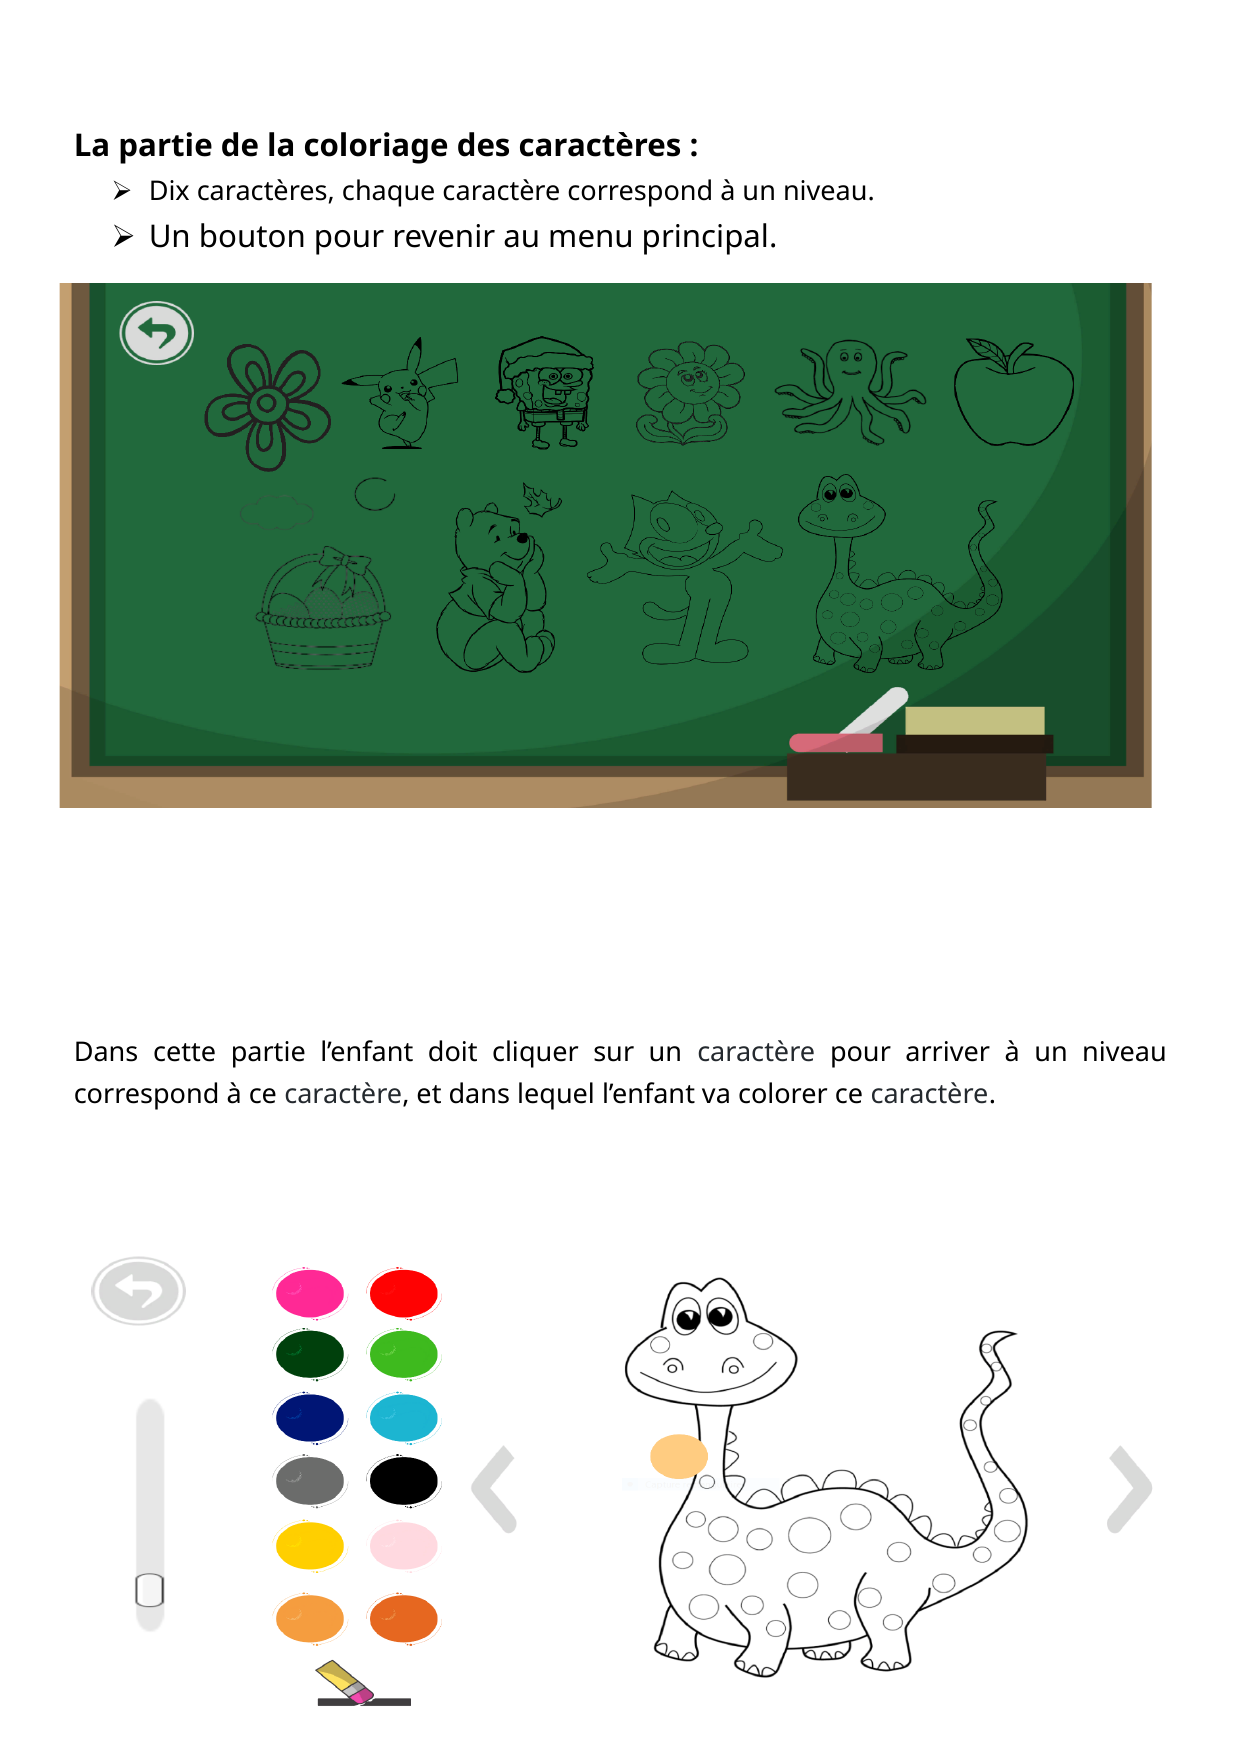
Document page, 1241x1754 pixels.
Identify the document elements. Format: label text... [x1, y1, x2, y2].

list Dix caractères, chaque caractère correspond à un niveau. [111, 171, 1167, 208]
text Dans cette partie l’enfant doit cliquer sur un caractère pour arriver à un niveau correspond à ce caractère, et dans lequel l’enfant va colorer ce caractère. [73, 1032, 1167, 1112]
picture [68, 1243, 1162, 1718]
text La partie de la coloriage des caractères : [73, 122, 1167, 165]
picture [59, 283, 1152, 808]
list Un bouton pour revenir au menu principal. [111, 214, 1167, 256]
